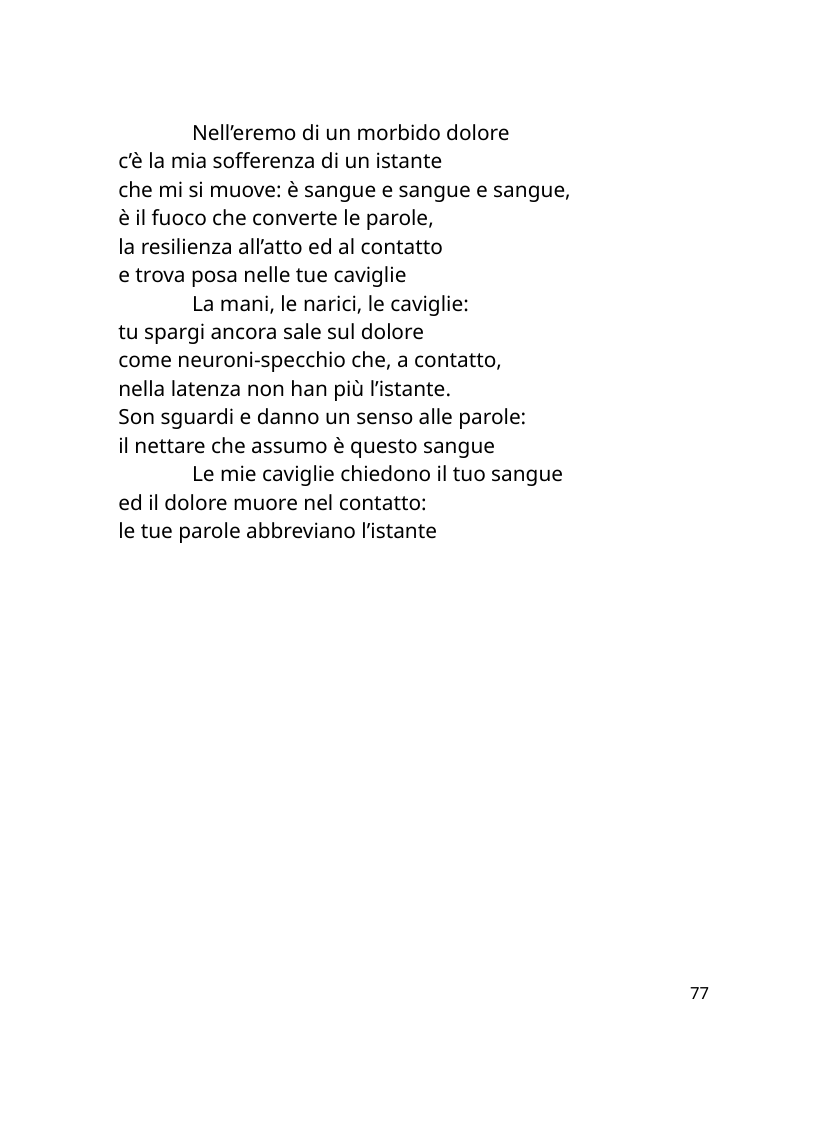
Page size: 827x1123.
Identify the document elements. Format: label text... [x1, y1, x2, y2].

text nella latenza non han più l’istante. [118, 374, 709, 402]
text c’è la mia sofferenza di un istante [118, 147, 709, 175]
text Le mie caviglie chiedono il tuo sangue [118, 459, 709, 488]
text il nettare che assumo è questo sangue [118, 431, 709, 459]
text come neuroni-specchio che, a contatto, [118, 346, 709, 374]
text ed il dolore muore nel contatto: [118, 488, 709, 516]
text la resilienza all’atto ed al contatto [118, 232, 709, 260]
text tu spargi ancora sale sul dolore [118, 317, 709, 346]
text le tue parole abbreviano l’istante [118, 516, 709, 545]
text Nell’eremo di un morbido dolore [118, 118, 709, 147]
text che mi si muove: è sangue e sangue e sangue, [118, 175, 709, 203]
text La mani, le narici, le caviglie: [118, 289, 709, 317]
text Son sguardi e danno un senso alle parole: [118, 402, 709, 431]
text e trova posa nelle tue caviglie [118, 260, 709, 289]
text è il fuoco che converte le parole, [118, 203, 709, 232]
